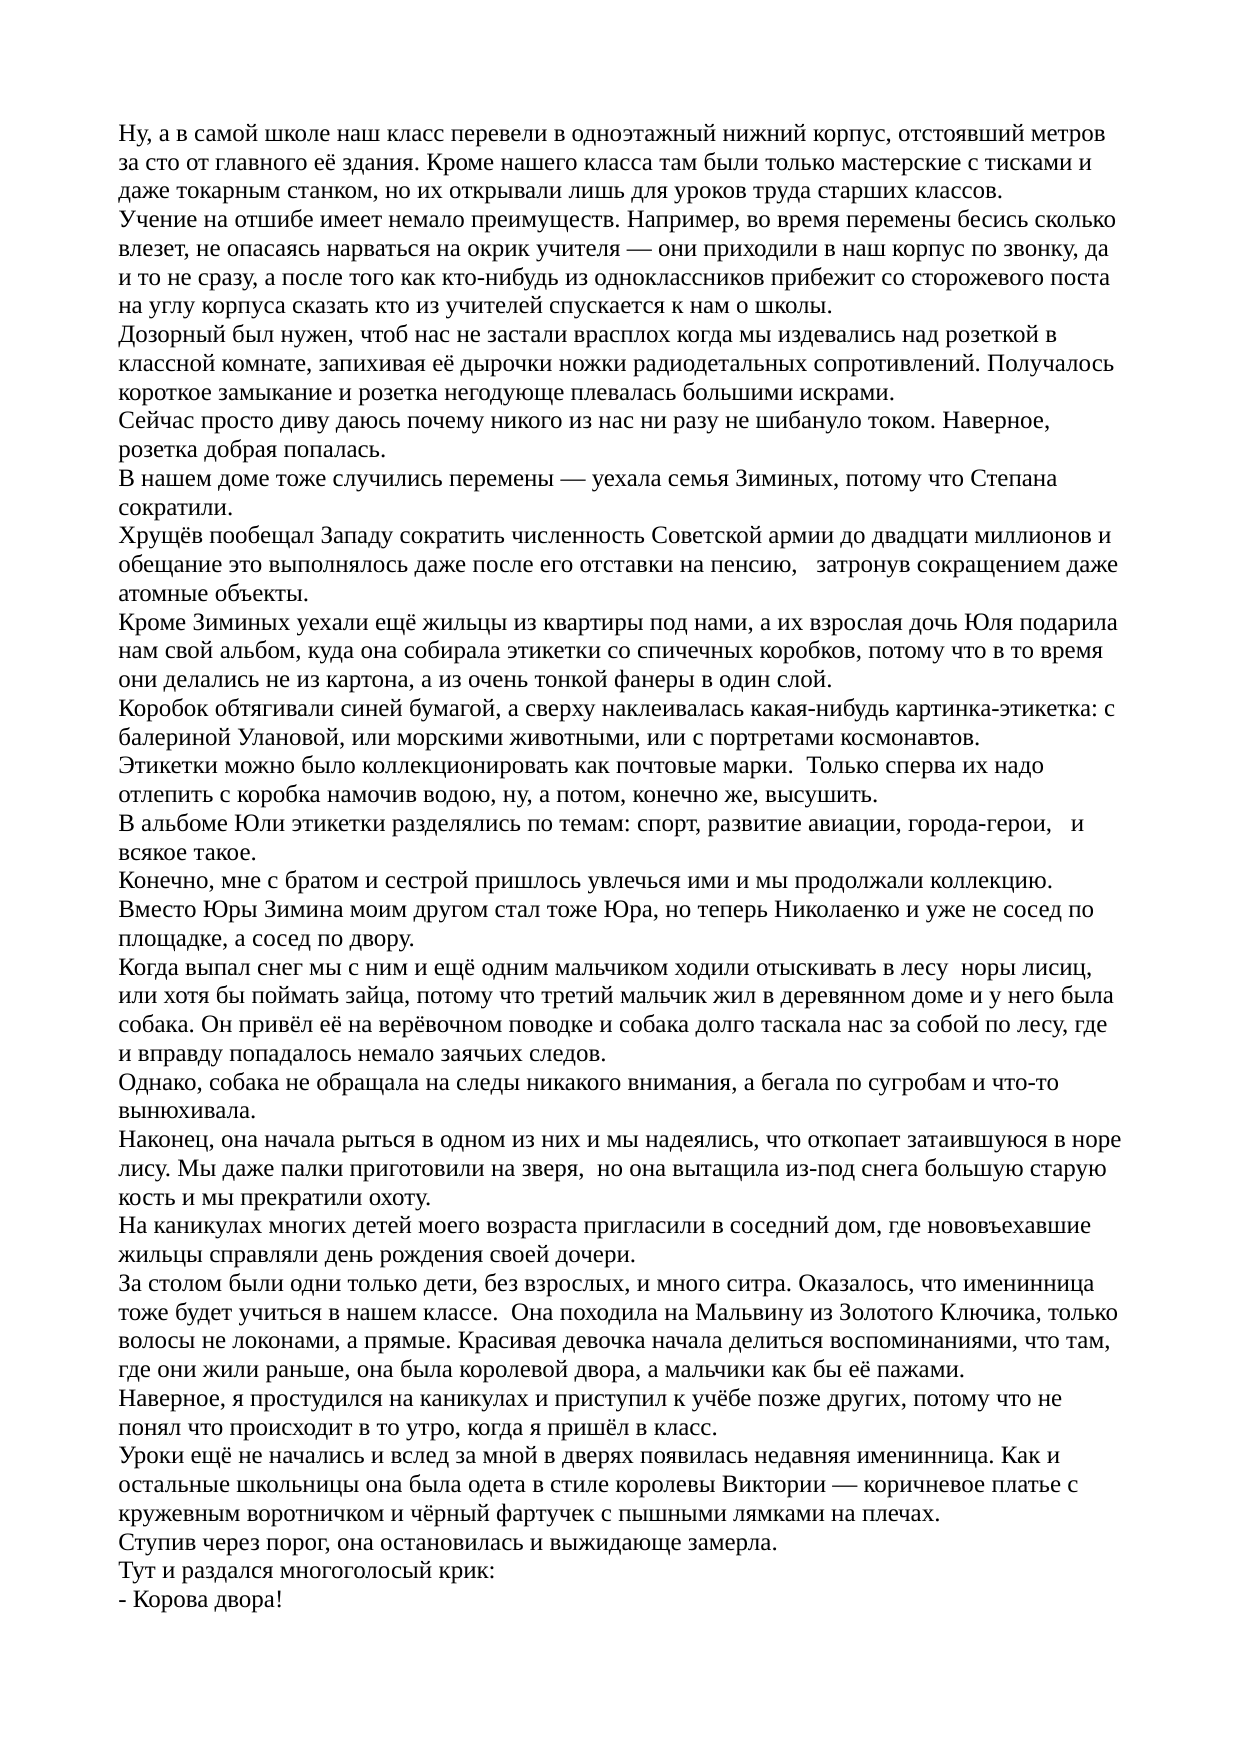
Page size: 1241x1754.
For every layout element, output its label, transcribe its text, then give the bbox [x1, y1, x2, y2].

text Сейчас просто диву даюсь почему никого из нас ни разу не шибануло током. Наверное, розетка добрая попалась. [118, 406, 1122, 463]
text Тут и раздался многоголосый крик: [118, 1556, 1122, 1584]
text Когда выпал снег мы с ним и ещё одним мальчиком ходили отыскивать в лесу норы лисиц, или хотя бы поймать зайца, потому что третий мальчик жил в деревянном доме и у него была собака. Он привёл её на верёвочном поводке и собака долго таскала нас за собой по лесу, где и вправду попадалось немало заячьих следов. [118, 952, 1122, 1067]
text Ступив через порог, она остановилась и выжидающе замерла. [118, 1527, 1122, 1556]
text Наконец, она начала рыться в одном из них и мы надеялись, что откопает затаившуюся в норе лису. Мы даже палки приготовили на зверя, но она вытащила из-под снега большую старую кость и мы прекратили охоту. [118, 1124, 1122, 1211]
text Уроки ещё не начались и вслед за мной в дверях появилась недавняя именинница. Как и остальные школьницы она была одета в стиле королевы Виктории — коричневое платье с кружевным воротничком и чёрный фартучек с пышными лямками на плечах. [118, 1441, 1122, 1527]
text Однако, собака не обращала на следы никакого внимания, а бегала по сугробам и что-то вынюхивала. [118, 1067, 1122, 1124]
text Этикетки можно было коллекционировать как почтовые марки. Только сперва их надо отлепить с коробка намочив водою, ну, а потом, конечно же, высушить. [118, 751, 1122, 808]
text Конечно, мне с братом и сестрой пришлось увлечься ими и мы продолжали коллекцию. [118, 866, 1122, 894]
text - Корова двора! [118, 1584, 1122, 1613]
text Учение на отшибе имеет немало преимуществ. Например, во время перемены бесись сколько влезет, не опасаясь нарваться на окрик учителя — они приходили в наш корпус по звонку, да и то не сразу, а после того как кто-нибудь из одноклассников прибежит со сторожевого поста на углу корпуса сказать кто из учителей спускается к нам о школы. [118, 204, 1122, 319]
text Хрущёв пообещал Западу сократить численность Советской армии до двадцати миллионов и обещание это выполнялось даже после его отставки на пенсию, затронув сокращением даже атомные объекты. [118, 521, 1122, 607]
text За столом были одни только дети, без взрослых, и много ситра. Оказалось, что именинница тоже будет учиться в нашем классе. Она походила на Мальвину из Золотого Ключика, только волосы не локонами, а прямые. Красивая девочка начала делиться воспоминаниями, что там, где они жили раньше, она была королевой двора, а мальчики как бы её пажами. [118, 1268, 1122, 1383]
text Ну, а в самой школе наш класс перевели в одноэтажный нижний корпус, отстоявший метров за сто от главного её здания. Кроме нашего класса там были только мастерские с тисками и даже токарным станком, но их открывали лишь для уроков труда старших классов. [118, 118, 1122, 204]
text На каникулах многих детей моего возраста пригласили в соседний дом, где нововъехавшие жильцы справляли день рождения своей дочери. [118, 1211, 1122, 1268]
text Коробок обтягивали синей бумагой, а сверху наклеивалась какая-нибудь картинка-этикетка: с балериной Улановой, или морскими животными, или с портретами космонавтов. [118, 693, 1122, 751]
text Наверное, я простудился на каникулах и приступил к учёбе позже других, потому что не понял что происходит в то утро, когда я пришёл в класс. [118, 1383, 1122, 1441]
text В нашем доме тоже случились перемены — уехала семья Зиминых, потому что Степана сократили. [118, 463, 1122, 521]
text В альбоме Юли этикетки разделялись по темам: спорт, развитие авиации, города-герои, и всякое такое. [118, 808, 1122, 866]
text Вместо Юры Зимина моим другом стал тоже Юра, но теперь Николаенко и уже не сосед по площадке, а сосед по двору. [118, 894, 1122, 952]
text Дозорный был нужен, чтоб нас не застали врасплох когда мы издевались над розеткой в классной комнате, запихивая её дырочки ножки радиодетальных сопротивлений. Получалось короткое замыкание и розетка негодующе плевалась большими искрами. [118, 319, 1122, 406]
text Кроме Зиминых уехали ещё жильцы из квартиры под нами, а их взрослая дочь Юля подарила нам свой альбом, куда она собирала этикетки со спичечных коробков, потому что в то время они делались не из картона, а из очень тонкой фанеры в один слой. [118, 607, 1122, 693]
